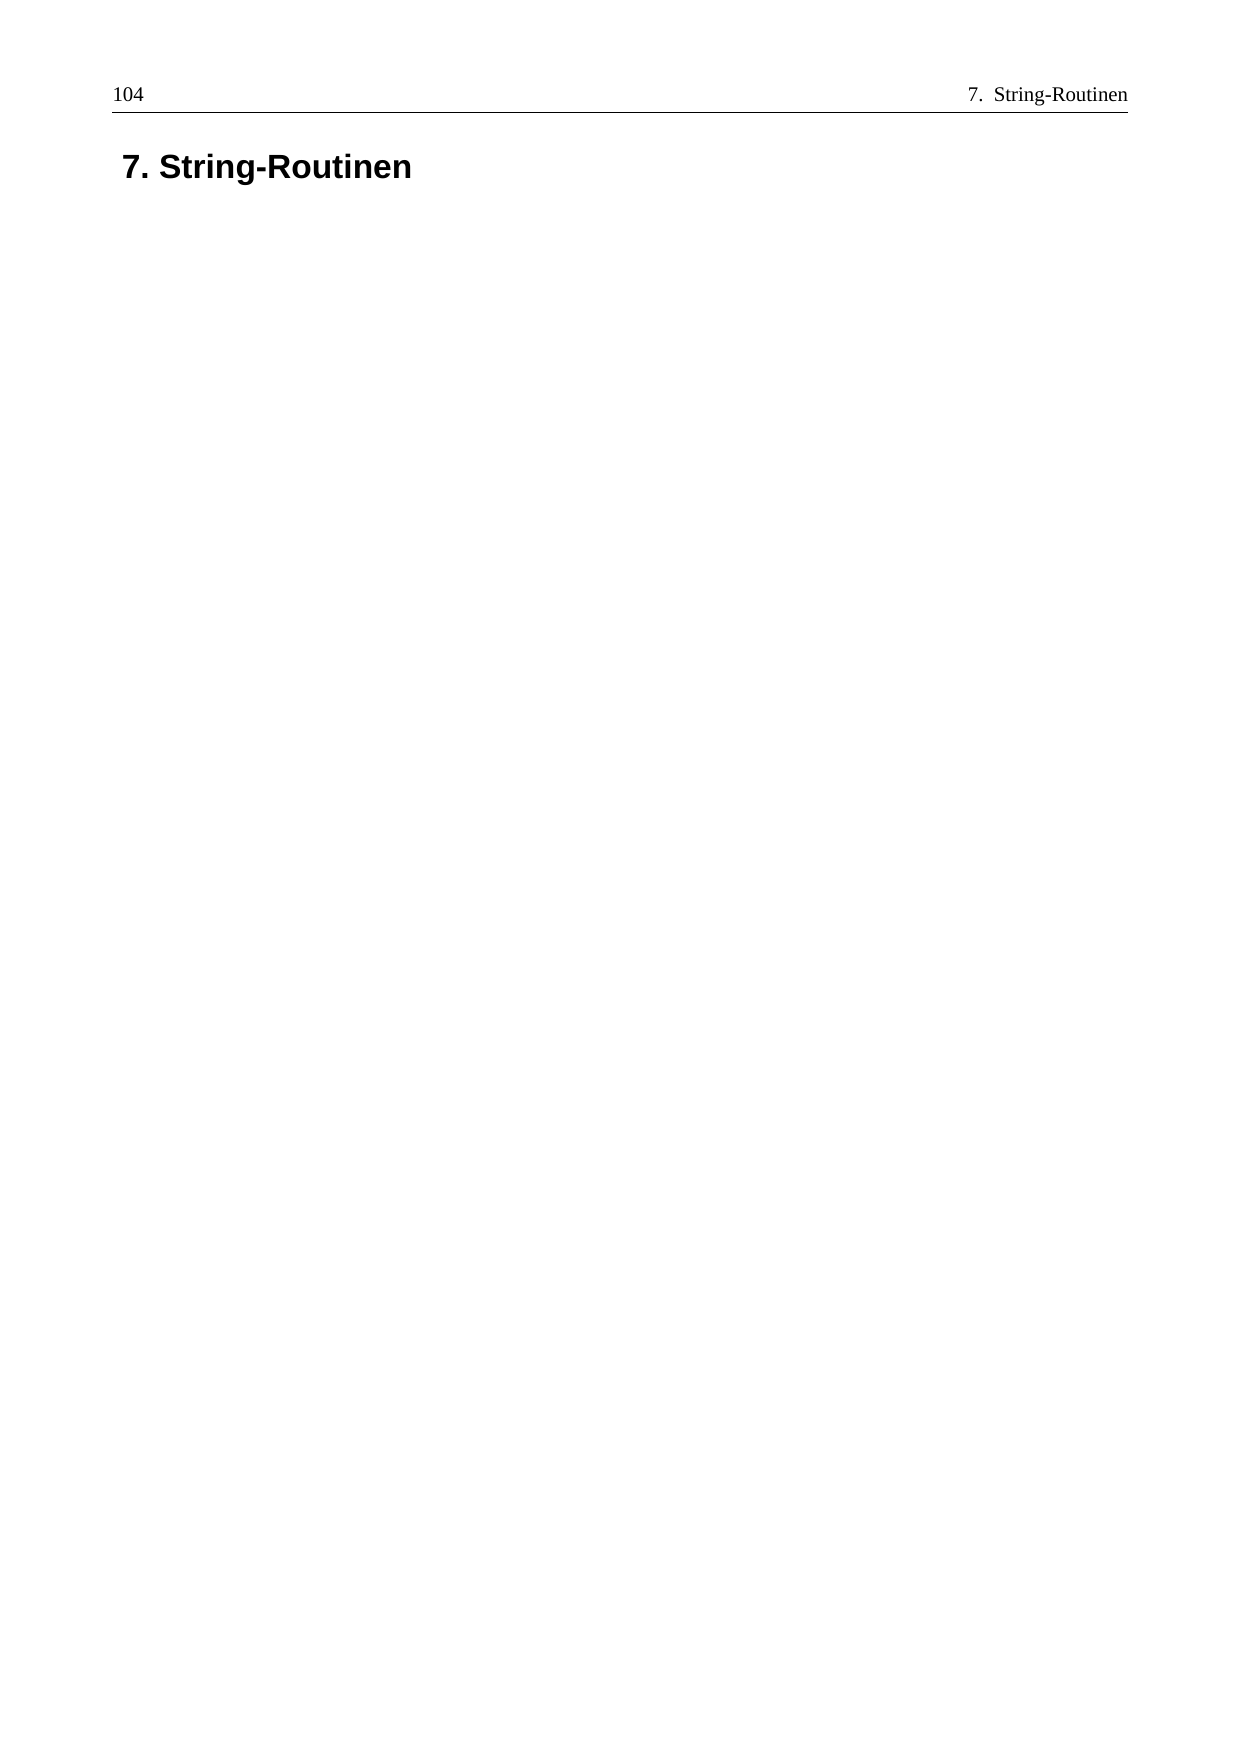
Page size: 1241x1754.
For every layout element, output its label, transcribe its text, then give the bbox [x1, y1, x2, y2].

subtitle String-Routinen [112, 148, 1128, 185]
